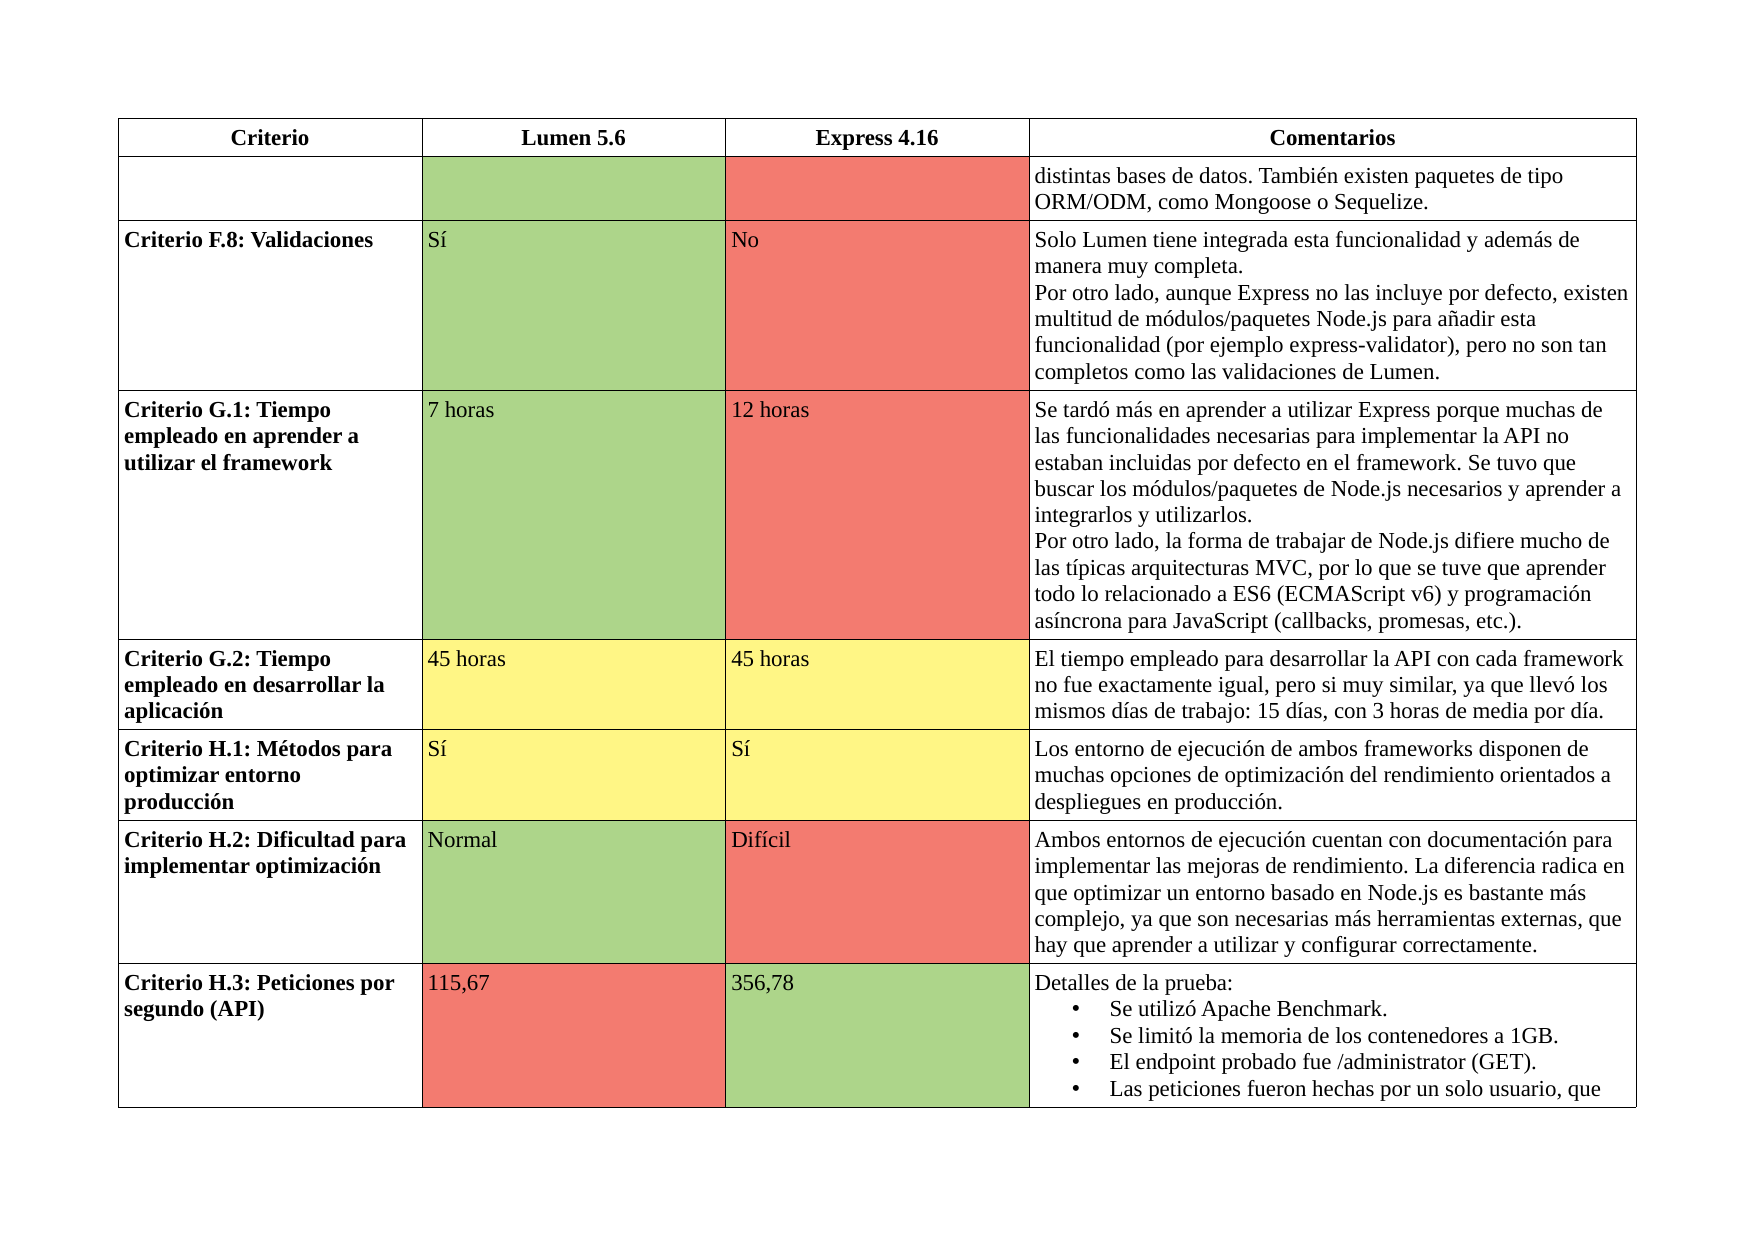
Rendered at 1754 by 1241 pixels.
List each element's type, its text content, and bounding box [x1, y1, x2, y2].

table_cell Criterio H.1: Métodos para optimizar entorno producción [119, 730, 422, 820]
table_header Criterio [119, 119, 422, 156]
table_cell [726, 157, 1029, 220]
table_cell [423, 157, 725, 220]
table_cell Ambos entornos de ejecución cuentan con documentación para implementar las mejoras de rendimiento. La diferencia radica en que optimizar un entorno basado en Node.js es bastante más complejo, ya que son necesarias más herramientas externas, que hay que aprender a utilizar y configurar correctamente. [1030, 821, 1636, 963]
table_cell Detalles de la prueba: Se utilizó Apache Benchmark. Se limitó la memoria de los contenedores a 1GB. El endpoint probado fue /administrator (GET). Las peticiones fueron hechas por un solo usuario, que [1030, 964, 1636, 1107]
table_cell 45 horas [726, 640, 1029, 729]
table_cell 45 horas [423, 640, 725, 729]
table_cell Criterio G.1: Tiempo empleado en aprender a utilizar el framework [119, 391, 422, 639]
table_cell 115,67 [423, 964, 725, 1107]
table_cell El tiempo empleado para desarrollar la API con cada framework no fue exactamente igual, pero si muy similar, ya que llevó los mismos días de trabajo: 15 días, con 3 horas de media por día. [1030, 640, 1636, 729]
table_header Comentarios [1030, 119, 1636, 156]
table_cell Los entorno de ejecución de ambos frameworks disponen de muchas opciones de optimización del rendimiento orientados a despliegues en producción. [1030, 730, 1636, 820]
table_cell [119, 157, 422, 220]
table_cell No [726, 221, 1029, 390]
table_cell Solo Lumen tiene integrada esta funcionalidad y además de manera muy completa. Por otro lado, aunque Express no las incluye por defecto, existen multitud de módulos/paquetes Node.js para añadir esta funcionalidad (por ejemplo express-validator), pero no son tan completos como las validaciones de Lumen. [1030, 221, 1636, 390]
table_cell 12 horas [726, 391, 1029, 639]
table_cell Sí [423, 221, 725, 390]
table_cell Sí [726, 730, 1029, 820]
table_cell 356,78 [726, 964, 1029, 1107]
table_header Express 4.16 [726, 119, 1029, 156]
table_cell Sí [423, 730, 725, 820]
table_cell 7 horas [423, 391, 725, 639]
table_cell distintas bases de datos. También existen paquetes de tipo ORM/ODM, como Mongoose o Sequelize. [1030, 157, 1636, 220]
table_cell Difícil [726, 821, 1029, 963]
table_cell Criterio F.8: Validaciones [119, 221, 422, 390]
table_cell Criterio H.2: Dificultad para implementar optimización [119, 821, 422, 963]
table_cell Se tardó más en aprender a utilizar Express porque muchas de las funcionalidades necesarias para implementar la API no estaban incluidas por defecto en el framework. Se tuvo que buscar los módulos/paquetes de Node.js necesarios y aprender a integrarlos y utilizarlos. Por otro lado, la forma de trabajar de Node.js difiere mucho de las típicas arquitecturas MVC, por lo que se tuve que aprender todo lo relacionado a ES6 (ECMAScript v6) y programación asíncrona para JavaScript (callbacks, promesas, etc.). [1030, 391, 1636, 639]
table_cell Normal [423, 821, 725, 963]
table_cell Criterio G.2: Tiempo empleado en desarrollar la aplicación [119, 640, 422, 729]
table_header Lumen 5.6 [423, 119, 725, 156]
table_cell Criterio H.3: Peticiones por segundo (API) [119, 964, 422, 1107]
